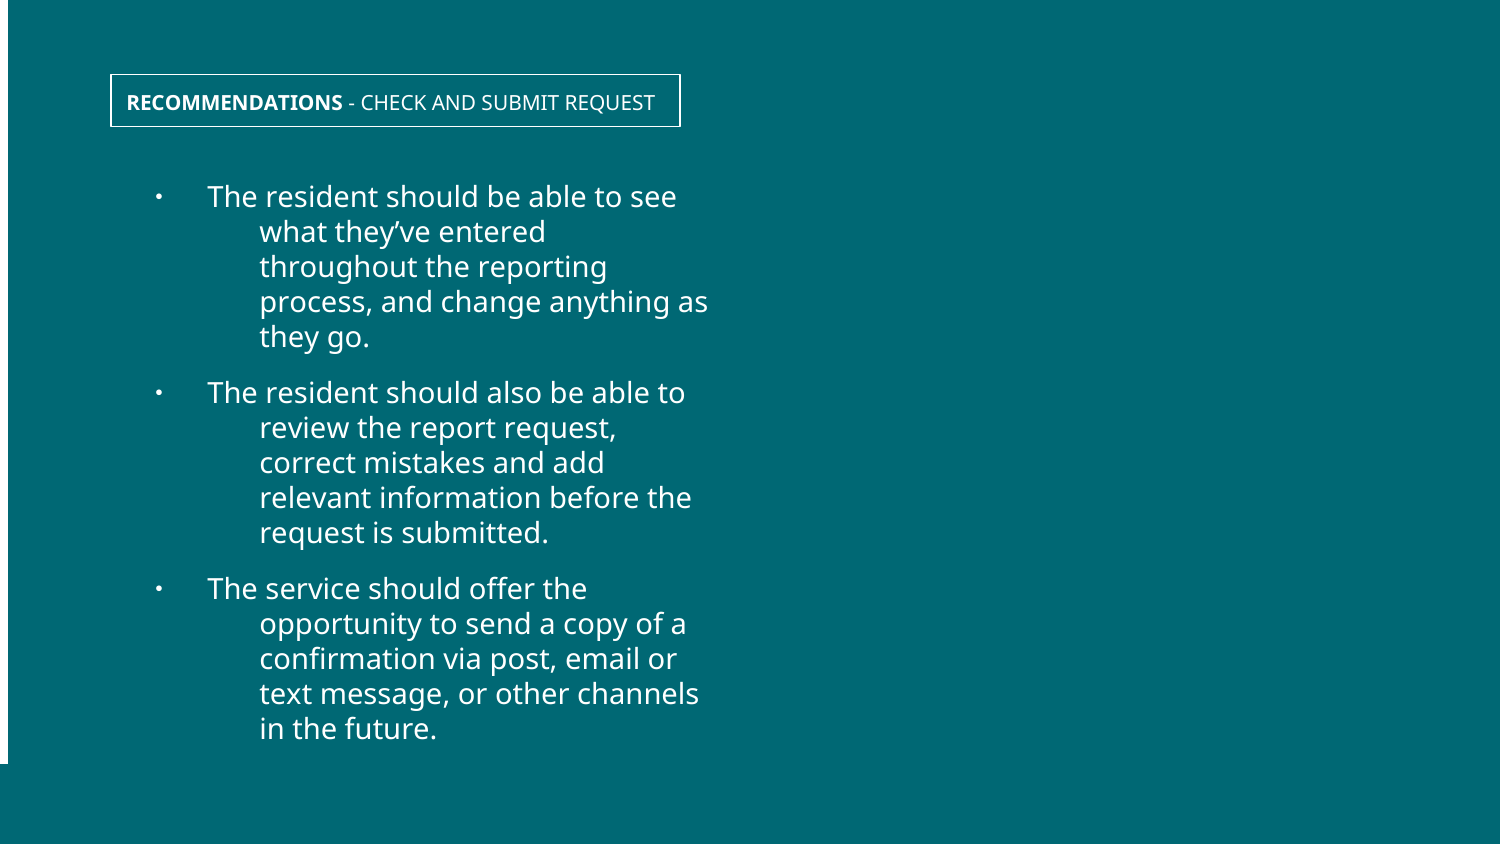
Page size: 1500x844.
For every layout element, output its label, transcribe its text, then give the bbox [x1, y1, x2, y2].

text_box RECOMMENDATIONS - CHECK AND SUBMIT REQUEST [111, 74, 680, 127]
title The resident should be able to see what they’ve entered throughout the reporting process, and change anything as they go. The resident should also be able to review the report request, correct mistakes and add relevant information before the request is submitted. The service should offer the opportunity to send a copy of a confirmation via post, email or text message, or other channels in the future. [94, 163, 727, 757]
